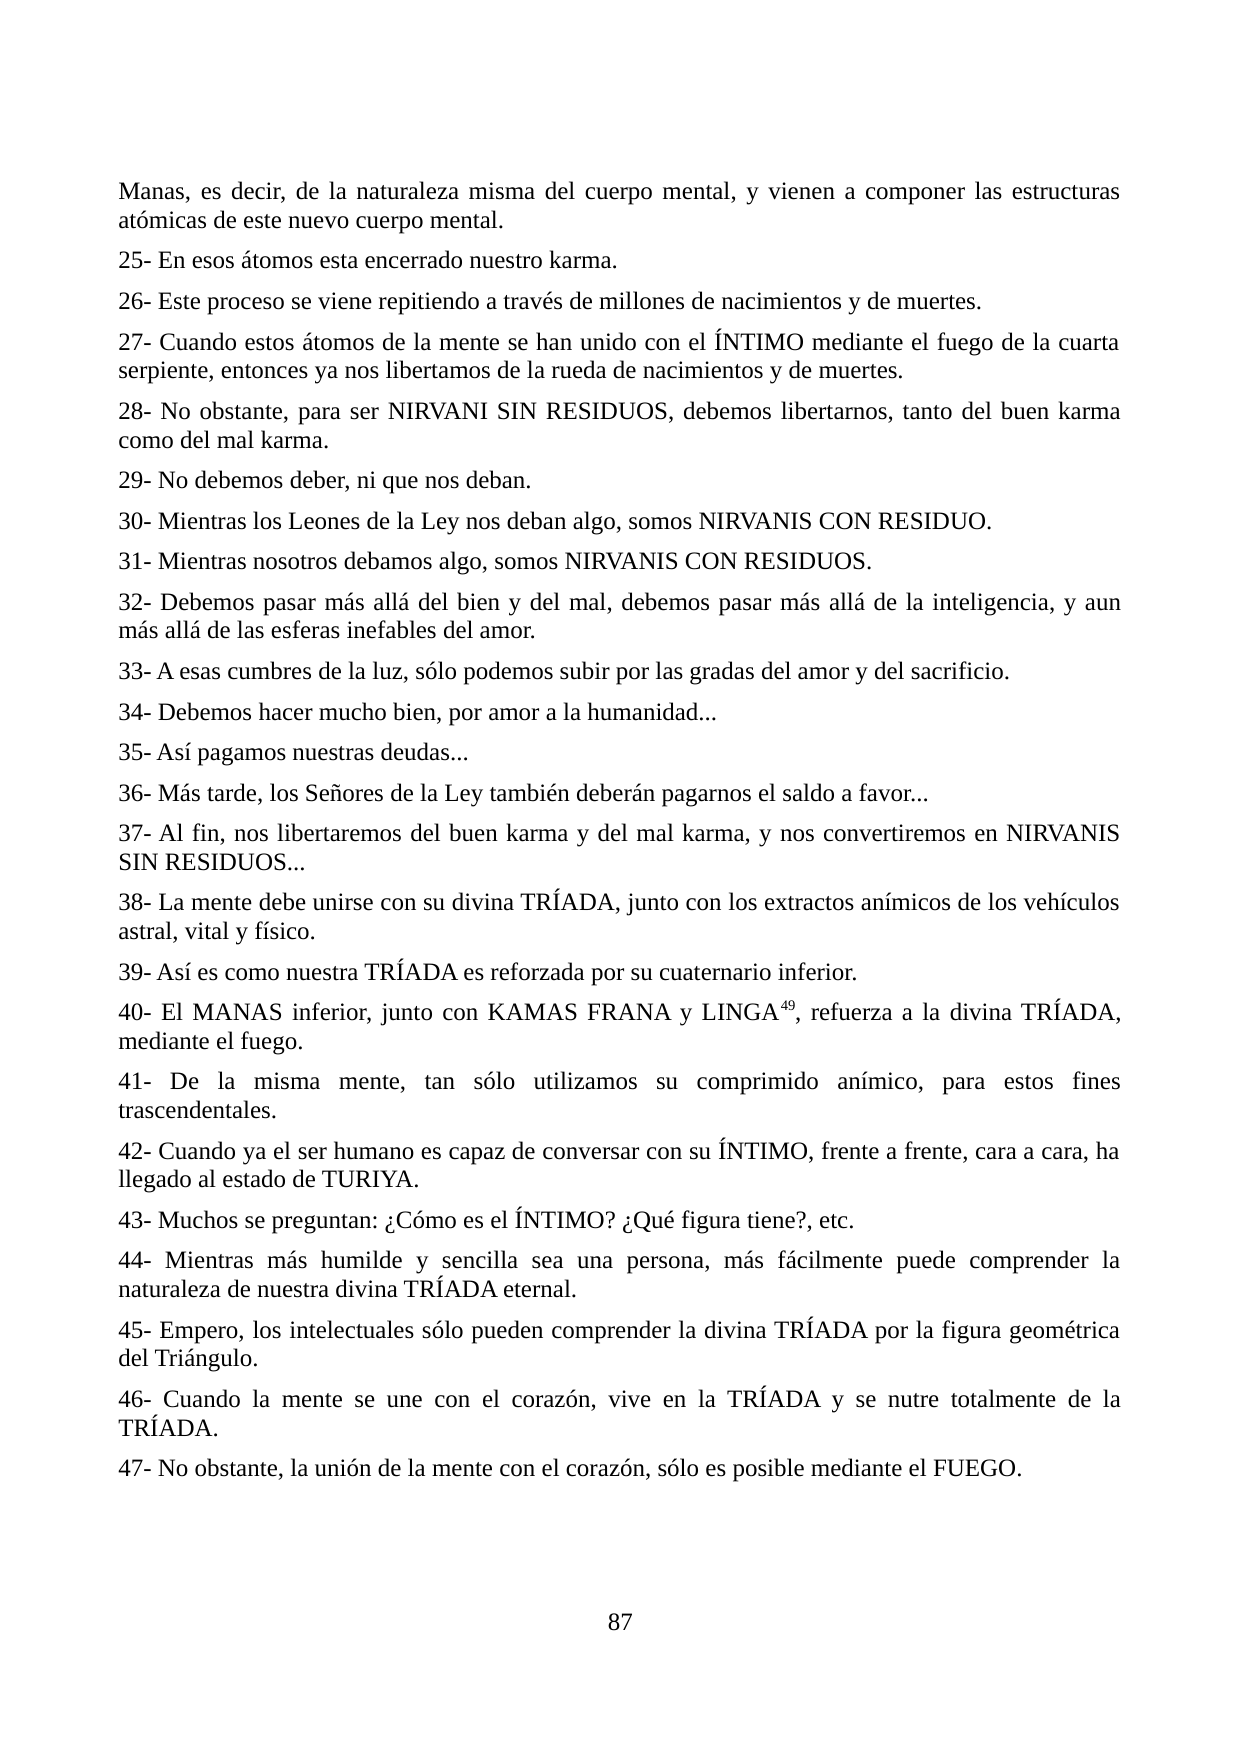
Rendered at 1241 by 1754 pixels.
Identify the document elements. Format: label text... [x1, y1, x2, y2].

text 33- A esas cumbres de la luz, sólo podemos subir por las gradas del amor y del sacrificio. [118, 656, 1122, 685]
text 31- Mientras nosotros debamos algo, somos NIRVANIS CON RESIDUOS. [118, 546, 1122, 575]
text 40- El MANAS inferior, junto con KAMAS FRANA y LINGA, refuerza a la divina TRÍADA, mediante el fuego. [118, 997, 1122, 1055]
text 28- No obstante, para ser NIRVANI SIN RESIDUOS, debemos libertarnos, tanto del buen karma como del mal karma. [118, 396, 1122, 453]
text 27- Cuando estos átomos de la mente se han unido con el ÍNTIMO mediante el fuego de la cuarta serpiente, entonces ya nos libertamos de la rueda de nacimientos y de muertes. [118, 327, 1122, 384]
text 41- De la misma mente, tan sólo utilizamos su comprimido anímico, para estos fines trascendentales. [118, 1066, 1122, 1124]
text 44- Mientras más humilde y sencilla sea una persona, más fácilmente puede comprender la naturaleza de nuestra divina TRÍADA eternal. [118, 1246, 1122, 1303]
text Manas, es decir, de la naturaleza misma del cuerpo mental, y vienen a componer las estructuras atómicas de este nuevo cuerpo mental. [118, 176, 1122, 234]
text 42- Cuando ya el ser humano es capaz de conversar con su ÍNTIMO, frente a frente, cara a cara, ha llegado al estado de TURIYA. [118, 1136, 1122, 1193]
text 45- Empero, los intelectuales sólo pueden comprender la divina TRÍADA por la figura geométrica del Triángulo. [118, 1315, 1122, 1372]
text 29- No debemos deber, ni que nos deban. [118, 465, 1122, 494]
text 43- Muchos se preguntan: ¿Cómo es el ÍNTIMO? ¿Qué figura tiene?, etc. [118, 1205, 1122, 1234]
text 30- Mientras los Leones de la Ley nos deban algo, somos NIRVANIS CON RESIDUO. [118, 506, 1122, 534]
text 38- La mente debe unirse con su divina TRÍADA, junto con los extractos anímicos de los vehículos astral, vital y físico. [118, 887, 1122, 945]
text 36- Más tarde, los Señores de la Ley también deberán pagarnos el saldo a favor... [118, 778, 1122, 806]
text 35- Así pagamos nuestras deudas... [118, 737, 1122, 766]
text 37- Al fin, nos libertaremos del buen karma y del mal karma, y nos convertiremos en NIRVANIS SIN RESIDUOS... [118, 818, 1122, 876]
text 34- Debemos hacer mucho bien, por amor a la humanidad... [118, 697, 1122, 725]
text 46- Cuando la mente se une con el corazón, vive en la TRÍADA y se nutre totalmente de la TRÍADA. [118, 1384, 1122, 1442]
text 26- Este proceso se viene repitiendo a través de millones de nacimientos y de muertes. [118, 286, 1122, 315]
text 39- Así es como nuestra TRÍADA es reforzada por su cuaternario inferior. [118, 957, 1122, 985]
text 25- En esos átomos esta encerrado nuestro karma. [118, 246, 1122, 274]
text 47- No obstante, la unión de la mente con el corazón, sólo es posible mediante el FUEGO. [118, 1453, 1122, 1482]
text 32- Debemos pasar más allá del bien y del mal, debemos pasar más allá de la inteligencia, y aun más allá de las esferas inefables del amor. [118, 587, 1122, 644]
